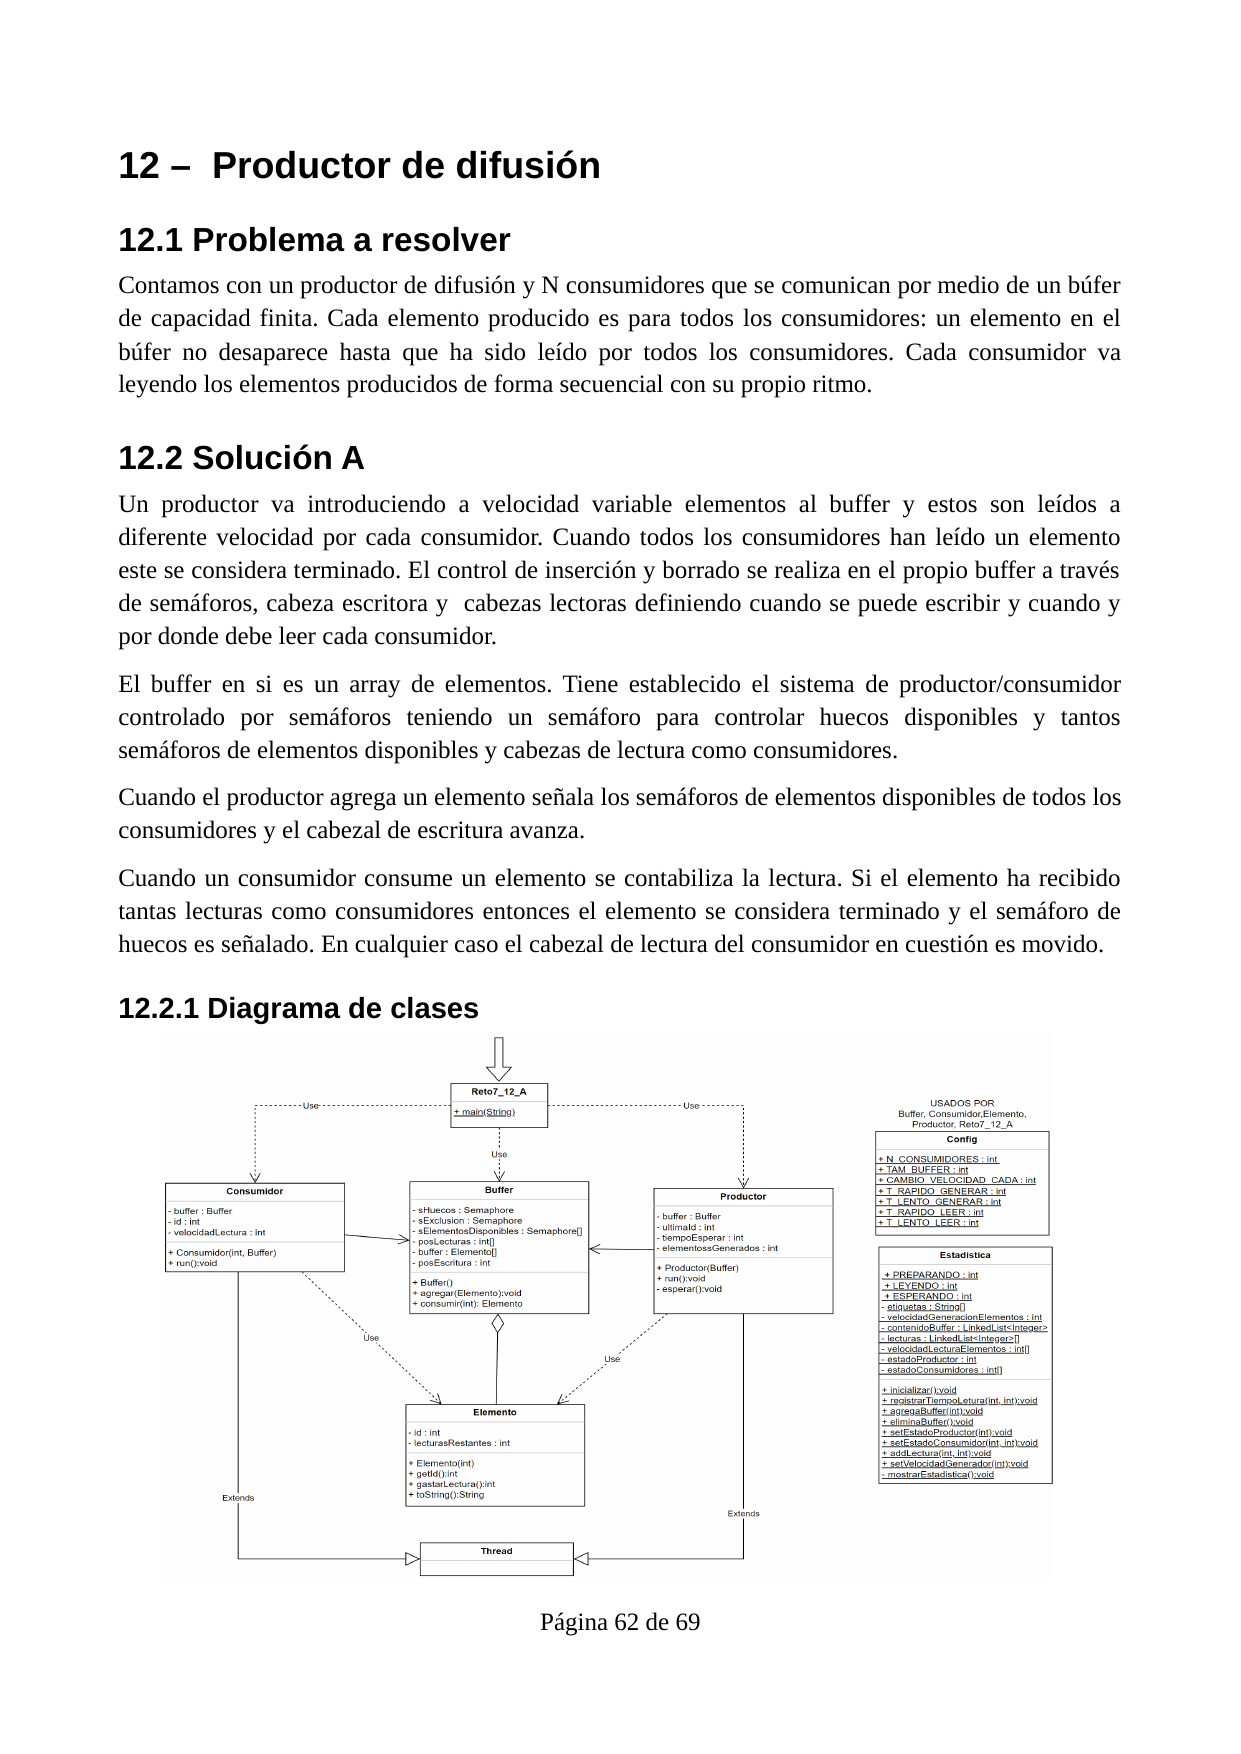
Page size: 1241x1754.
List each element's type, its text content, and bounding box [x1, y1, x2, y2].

subtitle 12 – Productor de difusión [118, 143, 1122, 186]
subtitle 12.2.1 Diagrama de clases [118, 991, 1122, 1025]
text Contamos con un productor de difusión y N consumidores que se comunican por medio de un búfer de capacidad finita. Cada elemento producido es para todos los consumidores: un elemento en el búfer no desaparece hasta que ha sido leído por todos los consumidores. Cada consumidor va leyendo los elementos producidos de forma secuencial con su propio ritmo. [118, 271, 1122, 398]
text El buffer en si es un array de elementos. Tiene establecido el sistema de productor/consumidor controlado por semáforos teniendo un semáforo para controlar huecos disponibles y tantos semáforos de elementos disponibles y cabezas de lectura como consumidores. [118, 669, 1122, 763]
text Un productor va introduciendo a velocidad variable elementos al buffer y estos son leídos a diferente velocidad por cada consumidor. Cuando todos los consumidores han leído un elemento este se considera terminado. El control de inserción y borrado se realiza en el propio buffer a través de semáforos, cabeza escritora y cabezas lectoras definiendo cuando se puede escribir y cuando y por donde debe leer cada consumidor. [118, 489, 1122, 650]
subtitle 12.2 Solución A [118, 438, 1122, 476]
subtitle 12.1 Problema a resolver [118, 219, 1122, 258]
text Cuando un consumidor consume un elemento se contabiliza la lectura. Si el elemento ha recibido tantas lecturas como consumidores entonces el elemento se considera terminado y el semáforo de huecos es señalado. En cualquier caso el cabezal de lectura del consumidor en cuestión es movido. [118, 863, 1122, 958]
picture [160, 1032, 1054, 1578]
text Cuando el productor agrega un elemento señala los semáforos de elementos disponibles de todos los consumidores y el cabezal de escritura avanza. [118, 782, 1122, 844]
